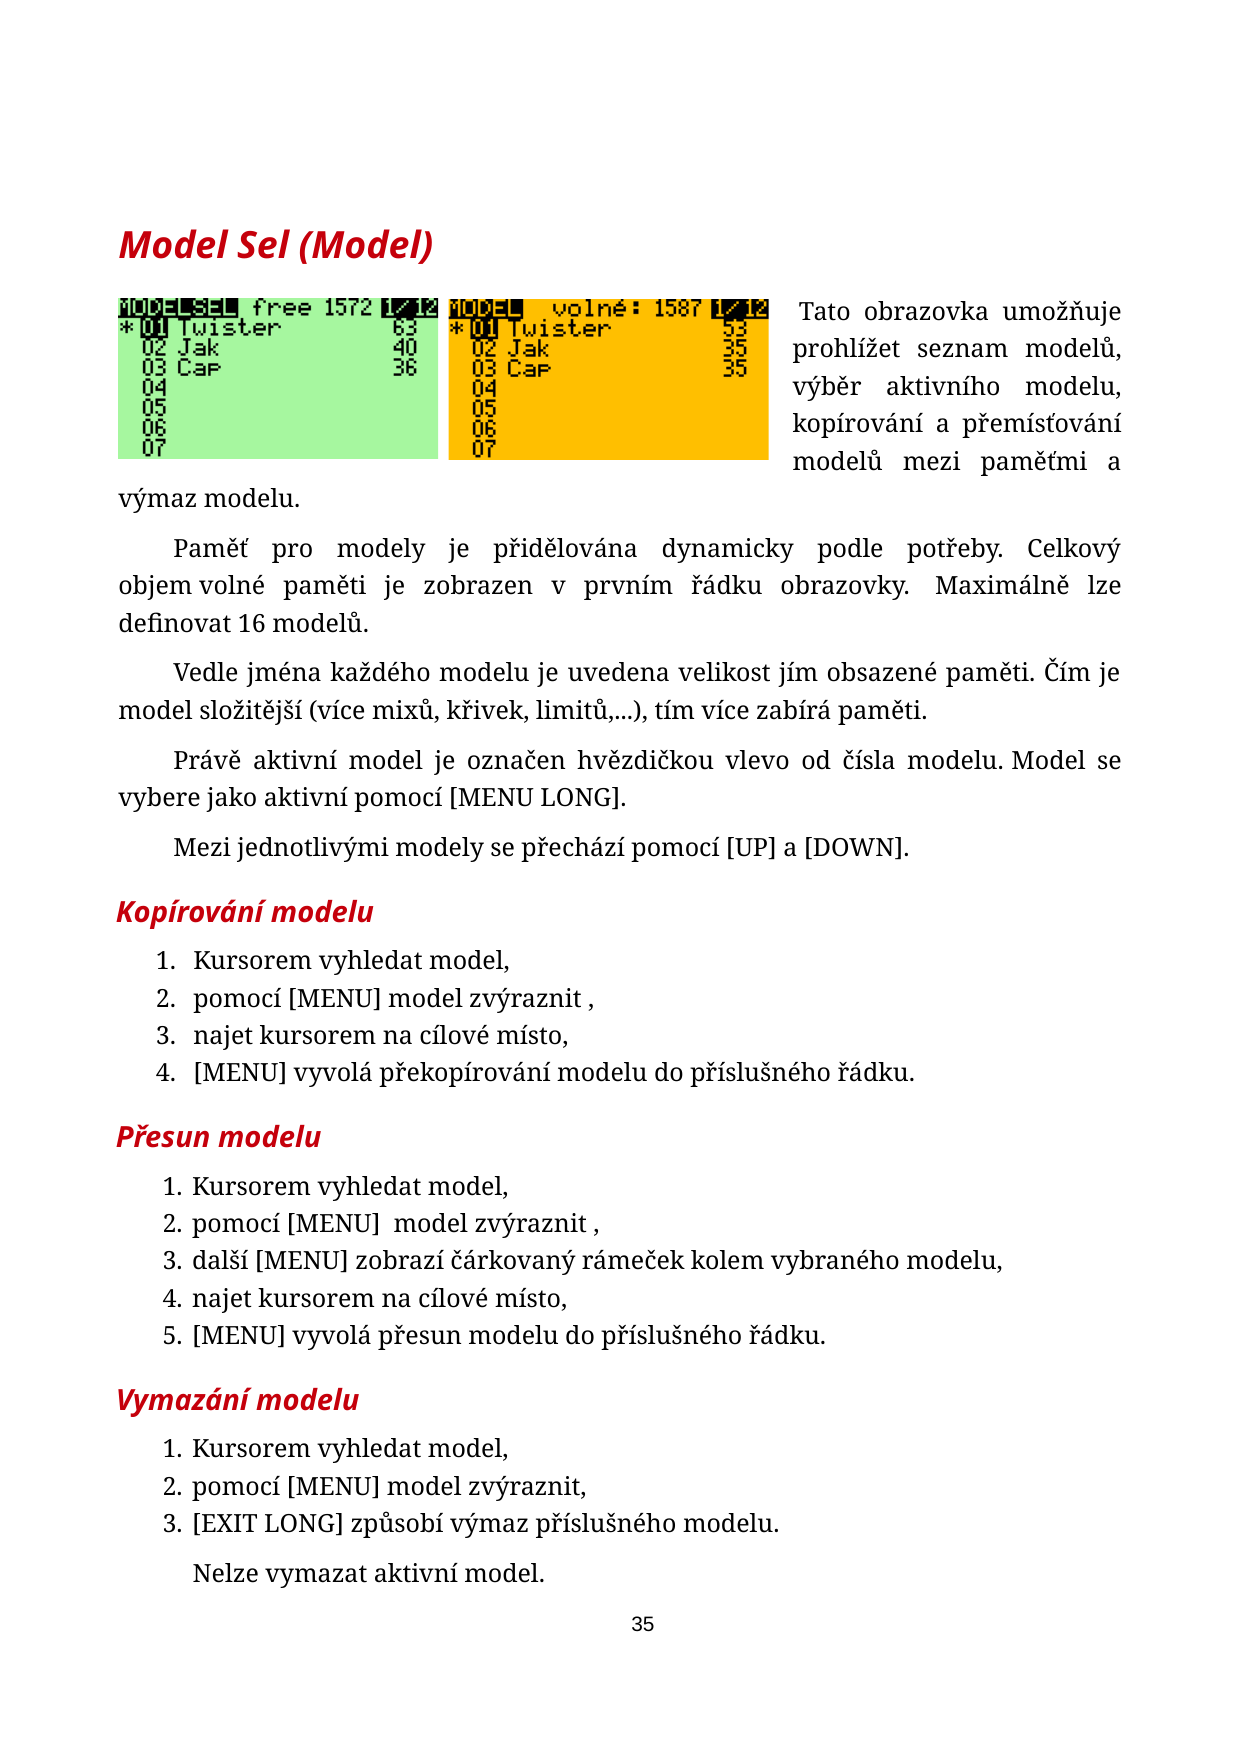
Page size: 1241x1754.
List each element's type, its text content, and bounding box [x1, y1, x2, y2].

subtitle Přesun modelu [116, 1117, 1122, 1156]
picture [118, 298, 439, 459]
text Mezi jednotlivými modely se přechází pomocí [UP] a [DOWN]. [118, 830, 1122, 864]
list Kursorem vyhledat model, [162, 1168, 1122, 1202]
list [MENU] vyvolá překopírování modelu do příslušného řádku. [156, 1055, 1122, 1089]
subtitle Kopírování modelu [116, 891, 1122, 931]
list pomocí [MENU] model zvýraznit , [156, 980, 1122, 1014]
list [EXIT LONG] způsobí výmaz příslušného modelu. [162, 1506, 1122, 1540]
subtitle Vymazání modelu [116, 1379, 1122, 1419]
text Nelze vymazat aktivní model. [118, 1556, 1122, 1589]
list Kursorem vyhledat model, [156, 943, 1122, 977]
text Tato obrazovka umožňuje prohlížet seznam modelů, vý­běr aktivního modelu, kopí­rování a přemísťování mode­lů mezi paměťmi a výmaz modelu. [118, 460, 1122, 514]
list Kursorem vyhledat model, [162, 1431, 1122, 1465]
subtitle Model Sel (Model) [118, 218, 1122, 269]
list pomocí [MENU] model zvýraznit, [162, 1468, 1122, 1502]
list najet kursorem na cílové místo, [162, 1280, 1122, 1314]
text Vedle jména každého modelu je uvedena velikost jím obsazené paměti. Čím je model složitější (více mixů, křivek, limitů,...), tím více zabírá paměti. [118, 655, 1122, 727]
text Paměť pro modely je přidělována dynamicky podle potřeby. Celkový objem volné paměti je zobrazen v prvním řádku obrazovky. Maximálně lze definovat 16 modelů. [118, 530, 1122, 639]
list pomocí [MENU] model zvýraznit , [162, 1206, 1122, 1239]
list najet kursorem na cílové místo, [156, 1018, 1122, 1052]
list [MENU] vyvolá přesun modelu do příslušného řádku. [162, 1318, 1122, 1352]
picture [448, 299, 769, 460]
text Právě aktivní model je označen hvězdičkou vlevo od čísla modelu. Model se vybere jako aktivní pomocí [MENU LONG]. [118, 742, 1122, 814]
list další [MENU] zobrazí čárkovaný rámeček kolem vybraného modelu, [162, 1243, 1122, 1277]
